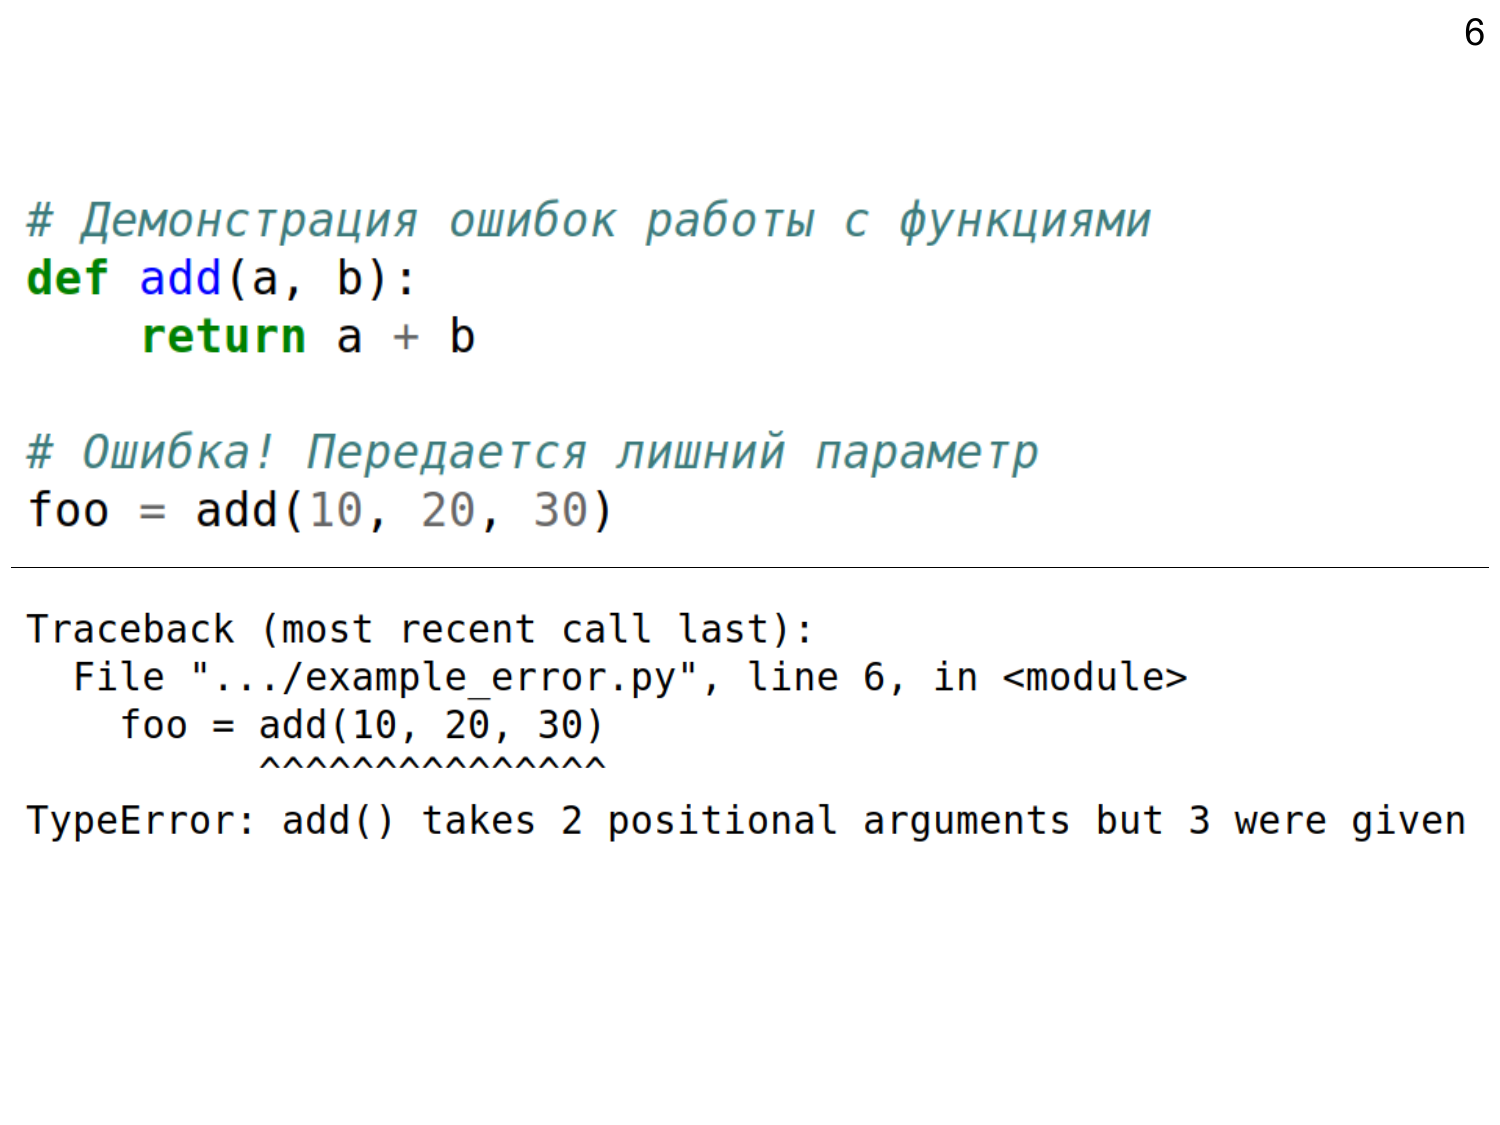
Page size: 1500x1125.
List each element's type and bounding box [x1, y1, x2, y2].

picture [15, 188, 1162, 539]
picture [18, 600, 1480, 852]
